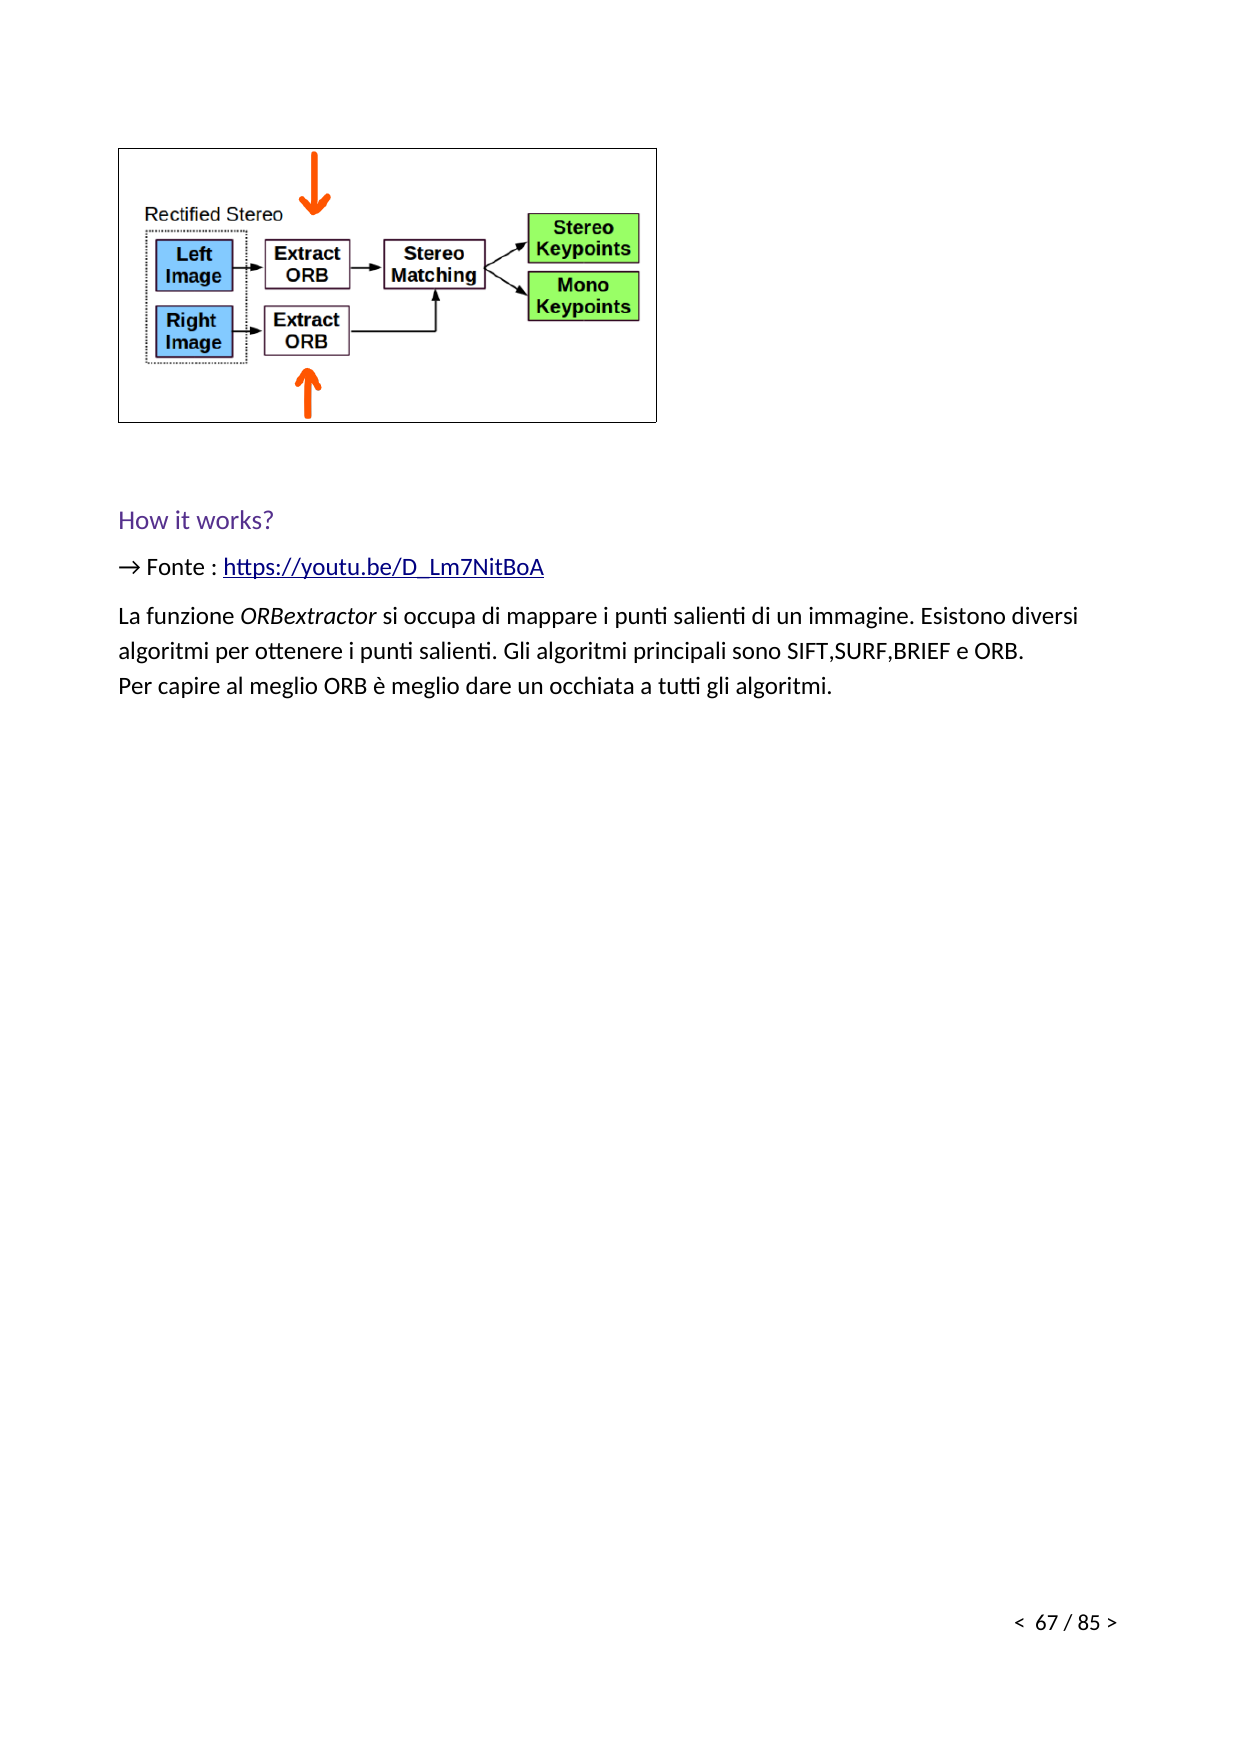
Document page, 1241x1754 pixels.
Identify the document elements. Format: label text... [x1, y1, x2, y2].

text La funzione ORBextractor si occupa di mappare i punti salienti di un immagine. Esistono diversi algoritmi per ottenere i punti salienti. Gli algoritmi principali sono SIFT,SURF,BRIEF e ORB. Per capire al meglio ORB è meglio dare un occhiata a tutti gli algoritmi. [118, 600, 1122, 701]
picture [121, 150, 654, 419]
subtitle How it works? [118, 503, 1122, 536]
text → Fonte : https://youtu.be/D_Lm7NitBoA [118, 551, 1122, 581]
